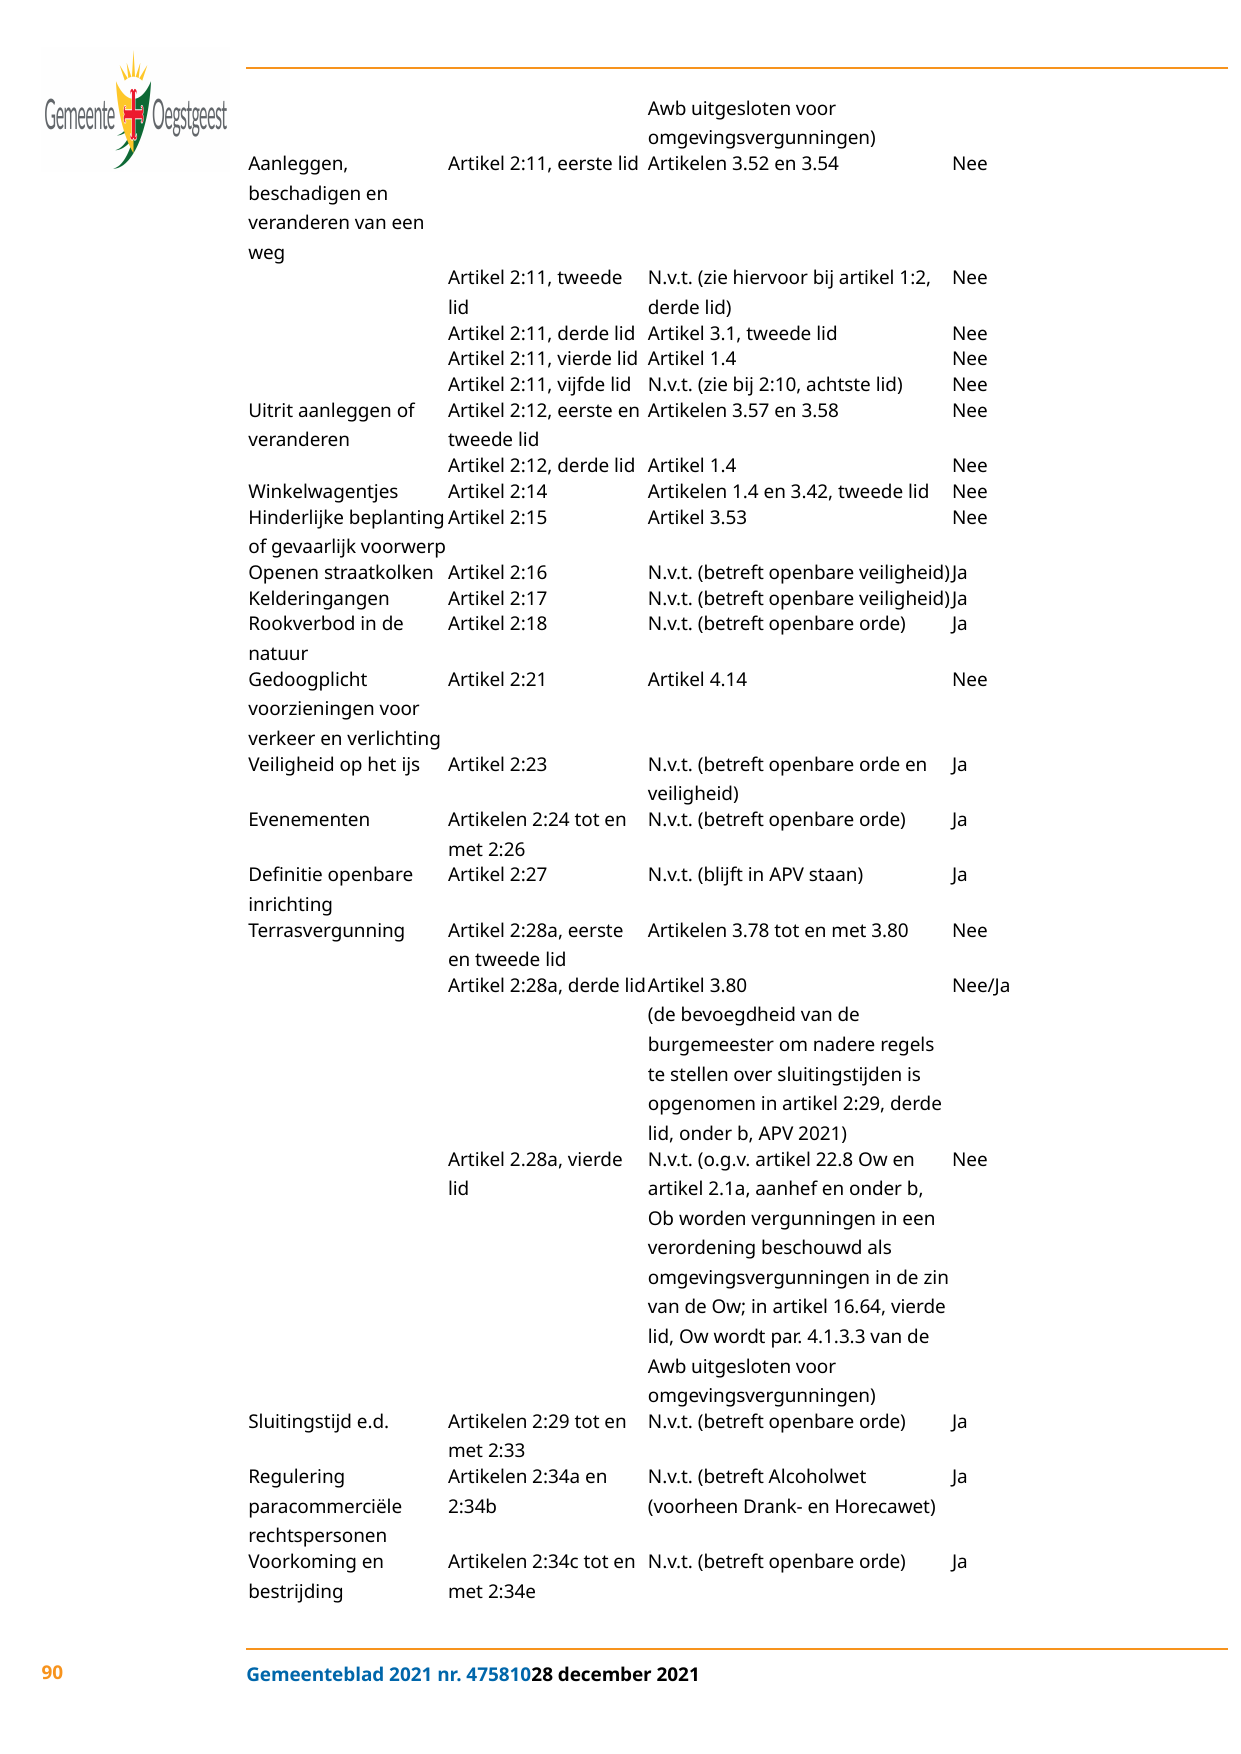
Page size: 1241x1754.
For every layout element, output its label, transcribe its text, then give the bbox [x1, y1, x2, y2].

table_cell Veiligheid op het ijs [248, 751, 448, 806]
table_cell Uitrit aanleggen of veranderen [248, 397, 448, 452]
table_cell Ja [952, 861, 1152, 917]
table_cell Openen straatkolken [248, 559, 448, 585]
table_cell Aanleggen, beschadigen en veranderen van een weg [248, 150, 448, 264]
table_cell [248, 371, 448, 397]
table_cell N.v.t. (betreft openbare veiligheid) [648, 559, 952, 585]
table_cell Artikel 4.14 [648, 666, 952, 751]
table_cell Evenementen [248, 806, 448, 861]
table_cell [248, 95, 448, 150]
table_cell Nee [952, 666, 1152, 751]
table_cell Definitie openbare inrichting [248, 861, 448, 917]
table_cell Ja [952, 585, 1152, 611]
table_cell Ja [952, 1548, 1152, 1604]
table_cell Artikel 2:18 [448, 611, 648, 666]
table_cell [248, 453, 448, 478]
table_cell N.v.t. (o.g.v. artikel 22.8 Ow en artikel 2.1a, aanhef en onder b, Ob worden vergunningen in een verordening beschouwd als omgevingsvergunningen in de zin van de Ow; in artikel 16.64, vierde lid, Ow wordt par. 4.1.3.3 van de Awb uitgesloten voor omgevingsvergunningen) [648, 1146, 952, 1408]
table_cell Artikelen 2:34a en 2:34b [448, 1464, 648, 1548]
table_cell Artikel 2:11, vierde lid [448, 346, 648, 371]
table_cell Artikel 2:12, derde lid [448, 453, 648, 478]
table_cell Nee [952, 346, 1152, 371]
table_cell Artikel 2:11, eerste lid [448, 150, 648, 264]
table_cell Artikel 2:28a, derde lid [448, 972, 648, 1146]
table_cell Nee [952, 504, 1152, 559]
table_cell Sluitingstijd e.d. [248, 1408, 448, 1463]
table_cell Nee [952, 371, 1152, 397]
table_cell Artikel 2:27 [448, 861, 648, 917]
table_cell Ja [952, 751, 1152, 806]
table_cell Gedoogplicht voorzieningen voor verkeer en verlichting [248, 666, 448, 751]
table_cell Artikel 2:17 [448, 585, 648, 611]
table_cell [248, 1146, 448, 1408]
table_cell Artikel 2.28a, vierde lid [448, 1146, 648, 1408]
table_cell Ja [952, 559, 1152, 585]
table_cell N.v.t. (zie hiervoor bij artikel 1:2, derde lid) [648, 265, 952, 320]
table_cell Nee [952, 917, 1152, 972]
table_cell Artikelen 3.78 tot en met 3.80 [648, 917, 952, 972]
table_cell Artikelen 1.4 en 3.42, tweede lid [648, 478, 952, 504]
table_cell Artikel 2:14 [448, 478, 648, 504]
table_cell N.v.t. (betreft openbare orde) [648, 1548, 952, 1604]
table_cell [952, 95, 1152, 150]
table_cell Artikelen 2:24 tot en met 2:26 [448, 806, 648, 861]
table_cell Voorkoming en bestrijding [248, 1548, 448, 1604]
table_cell Nee [952, 1146, 1152, 1408]
picture [41, 47, 231, 172]
table_cell [248, 320, 448, 346]
table_cell Artikel 2:11, derde lid [448, 320, 648, 346]
table_cell Artikelen 3.52 en 3.54 [648, 150, 952, 264]
table_cell Artikelen 3.57 en 3.58 [648, 397, 952, 452]
table_cell Nee [952, 320, 1152, 346]
table_cell Artikel 2:16 [448, 559, 648, 585]
table_cell Regulering paracommerciële rechtspersonen [248, 1464, 448, 1548]
table_cell Nee [952, 453, 1152, 478]
table_cell Nee [952, 478, 1152, 504]
table_cell Ja [952, 1464, 1152, 1548]
table_cell N.v.t. (zie bij 2:10, achtste lid) [648, 371, 952, 397]
table_cell Artikel 3.80 (de bevoegdheid van de burgemeester om nadere regels te stellen over sluitingstijden is opgenomen in artikel 2:29, derde lid, onder b, APV 2021) [648, 972, 952, 1146]
table_cell Hinderlijke beplanting of gevaarlijk voorwerp [248, 504, 448, 559]
table_cell [248, 265, 448, 320]
table_cell Artikel 1.4 [648, 346, 952, 371]
table_cell [248, 346, 448, 371]
table_cell N.v.t. (betreft openbare orde en veiligheid) [648, 751, 952, 806]
table_cell Terrasvergunning [248, 917, 448, 972]
table_cell Artikel 2:23 [448, 751, 648, 806]
table_cell N.v.t. (betreft Alcoholwet (voorheen Drank- en Horecawet) [648, 1464, 952, 1548]
table_cell Artikel 2:11, tweede lid [448, 265, 648, 320]
table_cell Artikel 2:15 [448, 504, 648, 559]
table_cell Artikelen 2:29 tot en met 2:33 [448, 1408, 648, 1463]
table_cell Nee [952, 150, 1152, 264]
table_cell Artikel 1.4 [648, 453, 952, 478]
table_cell Winkelwagentjes [248, 478, 448, 504]
table_cell N.v.t. (blijft in APV staan) [648, 861, 952, 917]
table_cell Artikel 2:12, eerste en tweede lid [448, 397, 648, 452]
table_cell Rookverbod in de natuur [248, 611, 448, 666]
table_cell Kelderingangen [248, 585, 448, 611]
table_cell Artikel 3.1, tweede lid [648, 320, 952, 346]
table_cell Artikelen 2:34c tot en met 2:34e [448, 1548, 648, 1604]
table_cell N.v.t. (betreft openbare orde) [648, 1408, 952, 1463]
table_cell Nee [952, 265, 1152, 320]
table_cell N.v.t. (betreft openbare orde) [648, 611, 952, 666]
table_cell N.v.t. (betreft openbare veiligheid) [648, 585, 952, 611]
table_cell N.v.t. (betreft openbare orde) [648, 806, 952, 861]
table_cell Artikel 2:28a, eerste en tweede lid [448, 917, 648, 972]
table_cell Artikel 2:11, vijfde lid [448, 371, 648, 397]
table_cell Artikel 2:21 [448, 666, 648, 751]
table_cell Nee/Ja [952, 972, 1152, 1146]
table_cell Ja [952, 611, 1152, 666]
table_cell Ja [952, 806, 1152, 861]
table_cell [248, 972, 448, 1146]
table_cell Artikel 3.53 [648, 504, 952, 559]
table_cell Nee [952, 397, 1152, 452]
table_cell Ja [952, 1408, 1152, 1463]
table_cell Awb uitgesloten voor omgevingsvergunningen) [648, 95, 952, 150]
table_cell [448, 95, 648, 150]
